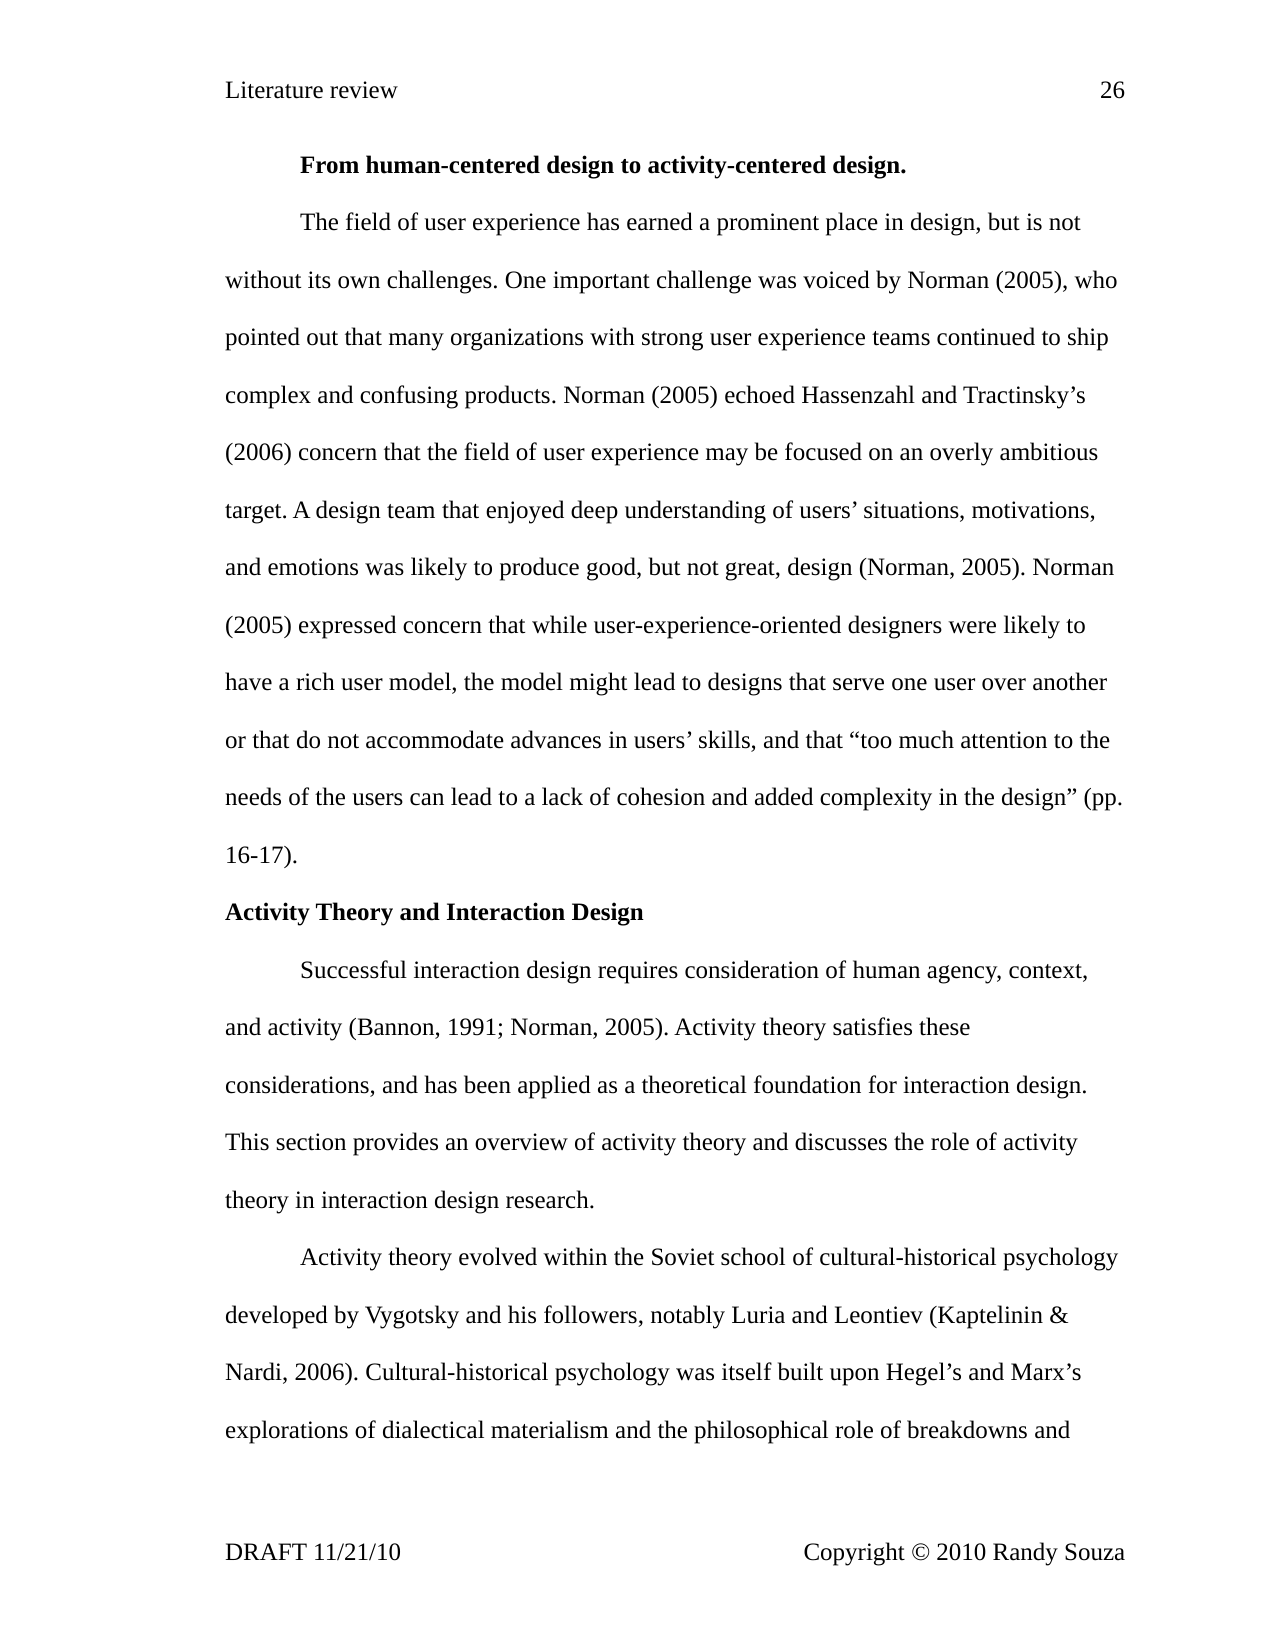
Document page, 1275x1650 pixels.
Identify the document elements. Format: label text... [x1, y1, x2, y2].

text Activity theory evolved within the Soviet school of cultural-historical psychology developed by Vygotsky and his followers, notably Luria and Leontiev (Kaptelinin & Nardi, 2006). Cultural-historical psychology was itself built upon Hegel’s and Marx’s explorations of dialectical materialism and the philosophical role of breakdowns and [225, 1242, 1125, 1444]
subtitle Activity Theory and Interaction Design [225, 897, 1125, 926]
text The field of user experience has earned a prominent place in design, but is not without its own challenges. One important challenge was voiced by Norman (2005), who pointed out that many organizations with strong user experience teams continued to ship complex and confusing products. Norman (2005) echoed Hassenzahl and Tractinsky’s (2006) concern that the field of user experience may be focused on an overly ambitious target. A design team that enjoyed deep understanding of users’ situations, motivations, and emotions was likely to produce good, but not great, design (Norman, 2005). Norman (2005) expressed concern that while user-experience-oriented designers were likely to have a rich user model, the model might lead to designs that serve one user over another or that do not accommodate advances in users’ skills, and that “too much attention to the needs of the users can lead to a lack of cohesion and added complexity in the design” (pp. 16-17). [225, 207, 1125, 869]
subtitle From human-centered design to activity-centered design. [300, 150, 1125, 179]
text Successful interaction design requires consideration of human agency, context, and activity (Bannon, 1991; Norman, 2005). Activity theory satisfies these considerations, and has been applied as a theoretical foundation for interaction design. This section provides an overview of activity theory and discusses the role of activity theory in interaction design research. [225, 955, 1125, 1214]
